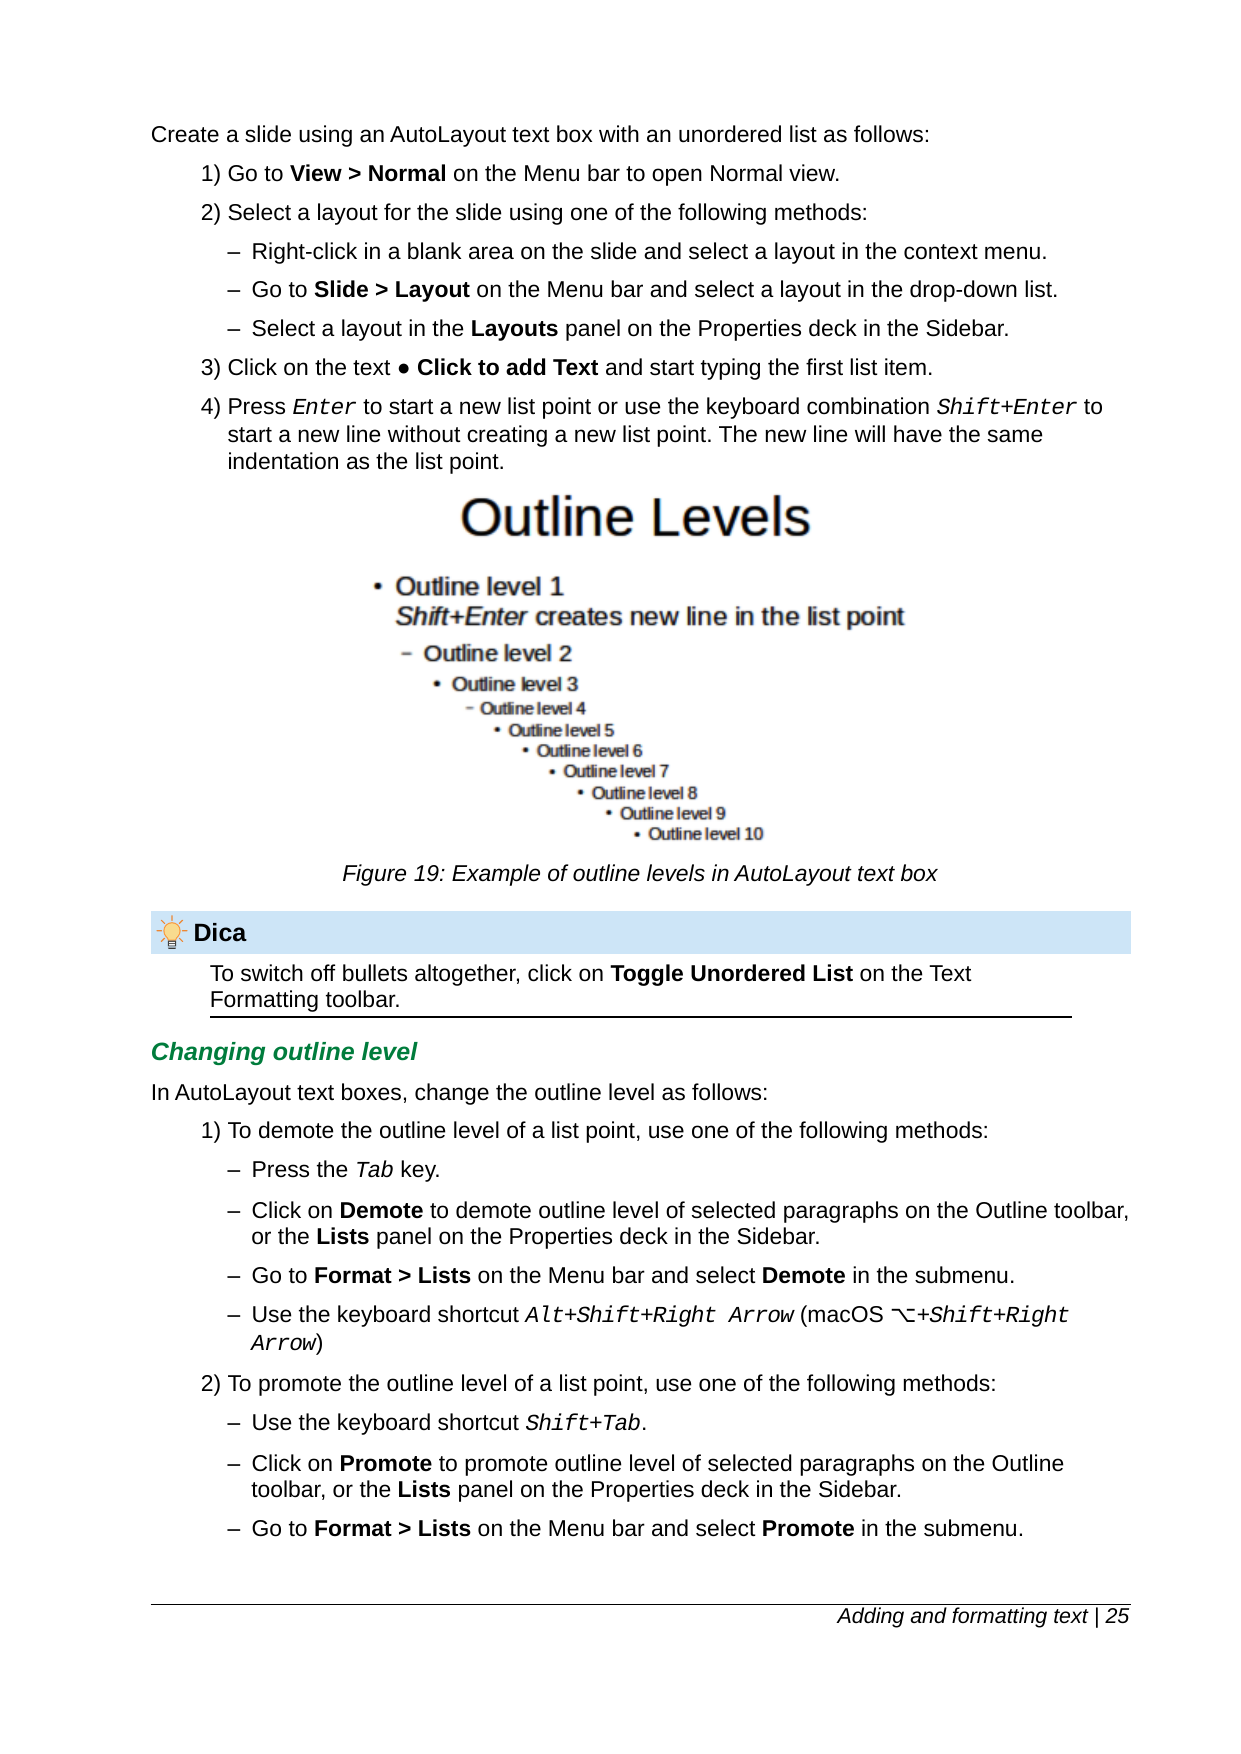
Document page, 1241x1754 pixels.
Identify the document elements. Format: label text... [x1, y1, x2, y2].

list To demote the outline level of a list point, use one of the following methods: [227, 1117, 1131, 1144]
list Use the keyboard shortcut Shift+Tab. [227, 1409, 1131, 1437]
subtitle Dica [151, 911, 1131, 954]
list Go to Format > Lists on the Menu bar and select Demote in the submenu. [227, 1262, 1131, 1288]
list Click on Demote to demote outline level of selected paragraphs on the Outline toolbar, or the Lists panel on the Properties deck in the Sidebar. [227, 1197, 1131, 1250]
list Click on the text ● Click to add Text and start typing the first list item. [227, 354, 1131, 381]
list Press Enter to start a new list point or use the keyboard combination Shift+Enter to start a new line without creating a new list point. The new line will have the same indentation as the list point. [227, 393, 1131, 474]
list Select a layout for the slide using one of the following methods: [227, 199, 1131, 225]
text Figure 19: Example of outline levels in AutoLayout text box [342, 860, 940, 886]
list Press the Tab key. [227, 1156, 1131, 1184]
list Click on Promote to promote outline level of selected paragraphs on the Outline toolbar, or the Lists panel on the Properties deck in the Sidebar. [227, 1450, 1131, 1503]
list Go to View > Normal on the Menu bar to open Normal view. [227, 160, 1131, 186]
list Create a slide using an AutoLayout text box with an unordered list as follows: [151, 121, 1131, 147]
list Use the keyboard shortcut Alt+Shift+Right Arrow (macOS ⌥+Shift+Right Arrow) [227, 1301, 1131, 1358]
list Go to Format > Lists on the Menu bar and select Promote in the submenu. [227, 1515, 1131, 1541]
picture [367, 486, 915, 848]
subtitle Changing outline level [151, 1037, 1131, 1066]
list Go to Slide > Layout on the Menu bar and select a layout in the drop-down list. [227, 276, 1131, 303]
list Select a layout in the Layouts panel on the Properties deck in the Sidebar. [227, 315, 1131, 342]
text To switch off bullets altogether, click on Toggle Unordered List on the Text Formatting toolbar. [209, 960, 1072, 1018]
list In AutoLayout text boxes, change the outline level as follows: [151, 1078, 1131, 1105]
list Right-click in a blank area on the slide and select a layout in the context menu. [227, 238, 1131, 264]
list To promote the outline level of a list point, use one of the following methods: [227, 1370, 1131, 1397]
